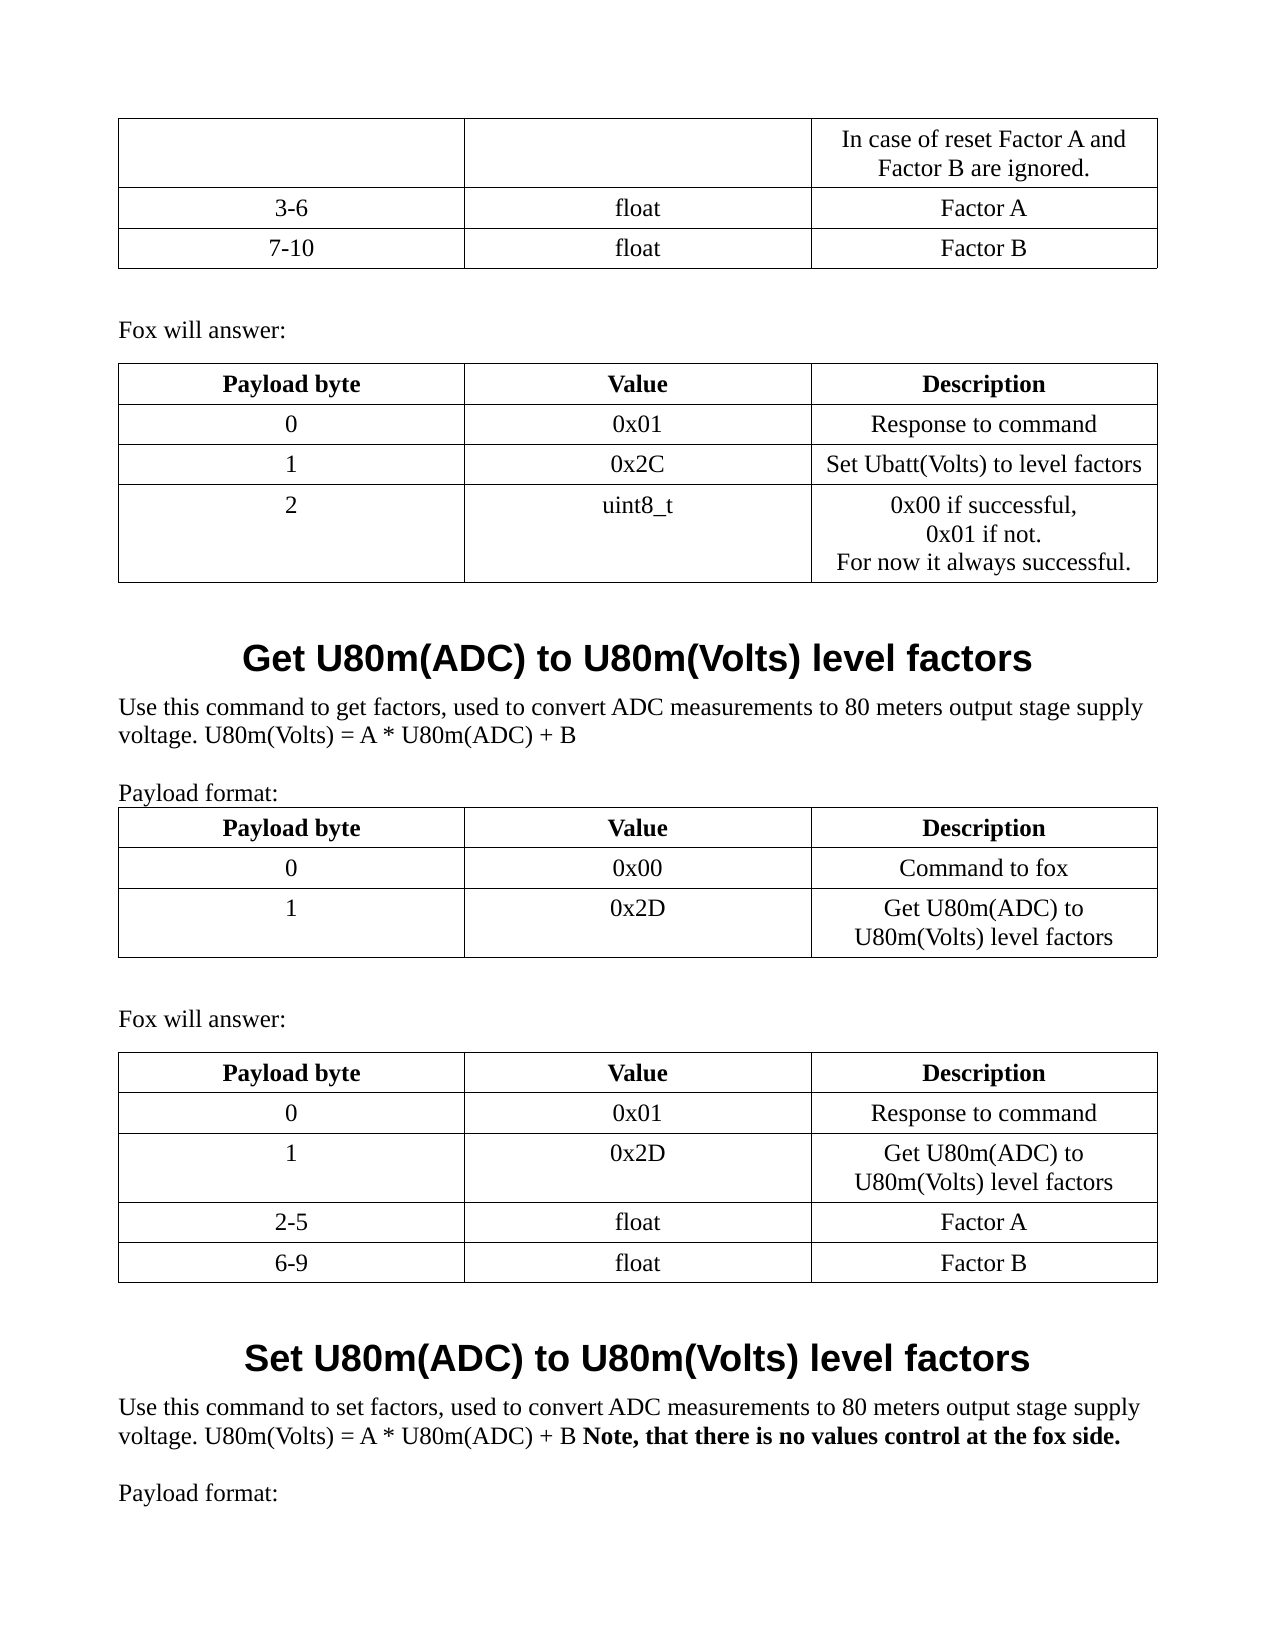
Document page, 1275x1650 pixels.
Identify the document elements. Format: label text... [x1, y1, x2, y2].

table_cell 1 [119, 445, 464, 484]
table_header Description [812, 1053, 1157, 1092]
table_header Value [465, 808, 811, 847]
text Fox will answer: [118, 316, 1157, 344]
table_cell Get U80m(ADC) to U80m(Volts) level factors [812, 1134, 1157, 1202]
table_cell float [465, 1243, 811, 1282]
subtitle Get U80m(ADC) to U80m(Volts) level factors [118, 636, 1157, 679]
text Payload format: [118, 1478, 1157, 1507]
table_header Description [812, 364, 1157, 403]
subtitle Set U80m(ADC) to U80m(Volts) level factors [118, 1336, 1157, 1380]
text Use this command to get factors, used to convert ADC measurements to 80 meters output stage supply voltage. U80m(Volts) = A * U80m(ADC) + B [118, 692, 1157, 749]
table_cell Command to fox [812, 848, 1157, 887]
table_cell 2 [119, 485, 464, 582]
table_cell float [465, 188, 811, 227]
table_cell In case of reset Factor A and Factor B are ignored. [812, 119, 1157, 187]
table_cell 7-10 [119, 229, 464, 268]
table_cell uint8_t [465, 485, 811, 582]
table_cell [465, 119, 811, 187]
table_cell 0x01 [465, 405, 811, 444]
table_cell 0x00 if successful, 0x01 if not. For now it always successful. [812, 485, 1157, 582]
table_header Value [465, 1053, 811, 1092]
table_cell float [465, 1203, 811, 1242]
table_cell 3-6 [119, 188, 464, 227]
table_cell 0 [119, 848, 464, 887]
table_cell 0x00 [465, 848, 811, 887]
table_cell 0 [119, 405, 464, 444]
table_header Payload byte [119, 1053, 464, 1092]
table_cell 1 [119, 889, 464, 957]
table_cell Response to command [812, 405, 1157, 444]
table_cell Response to command [812, 1093, 1157, 1132]
table_cell Get U80m(ADC) to U80m(Volts) level factors [812, 889, 1157, 957]
table_cell 0x2C [465, 445, 811, 484]
table_cell Factor A [812, 188, 1157, 227]
table_cell Factor B [812, 229, 1157, 268]
table_cell 2-5 [119, 1203, 464, 1242]
table_cell Set Ubatt(Volts) to level factors [812, 445, 1157, 484]
table_cell 0x2D [465, 1134, 811, 1202]
table_header Payload byte [119, 364, 464, 403]
table_cell 0 [119, 1093, 464, 1132]
table_header Description [812, 808, 1157, 847]
table_cell Factor A [812, 1203, 1157, 1242]
table_cell 0x2D [465, 889, 811, 957]
text Use this command to set factors, used to convert ADC measurements to 80 meters output stage supply voltage. U80m(Volts) = A * U80m(ADC) + B Note, that there is no values control at the fox side. [118, 1392, 1157, 1450]
table_header Value [465, 364, 811, 403]
table_cell Factor B [812, 1243, 1157, 1282]
table_header Payload byte [119, 808, 464, 847]
text Fox will answer: [118, 1004, 1157, 1033]
table_cell float [465, 229, 811, 268]
text Payload format: [118, 778, 1157, 807]
table_cell 0x01 [465, 1093, 811, 1132]
table_cell 6-9 [119, 1243, 464, 1282]
table_cell 1 [119, 1134, 464, 1202]
table_cell [119, 119, 464, 187]
